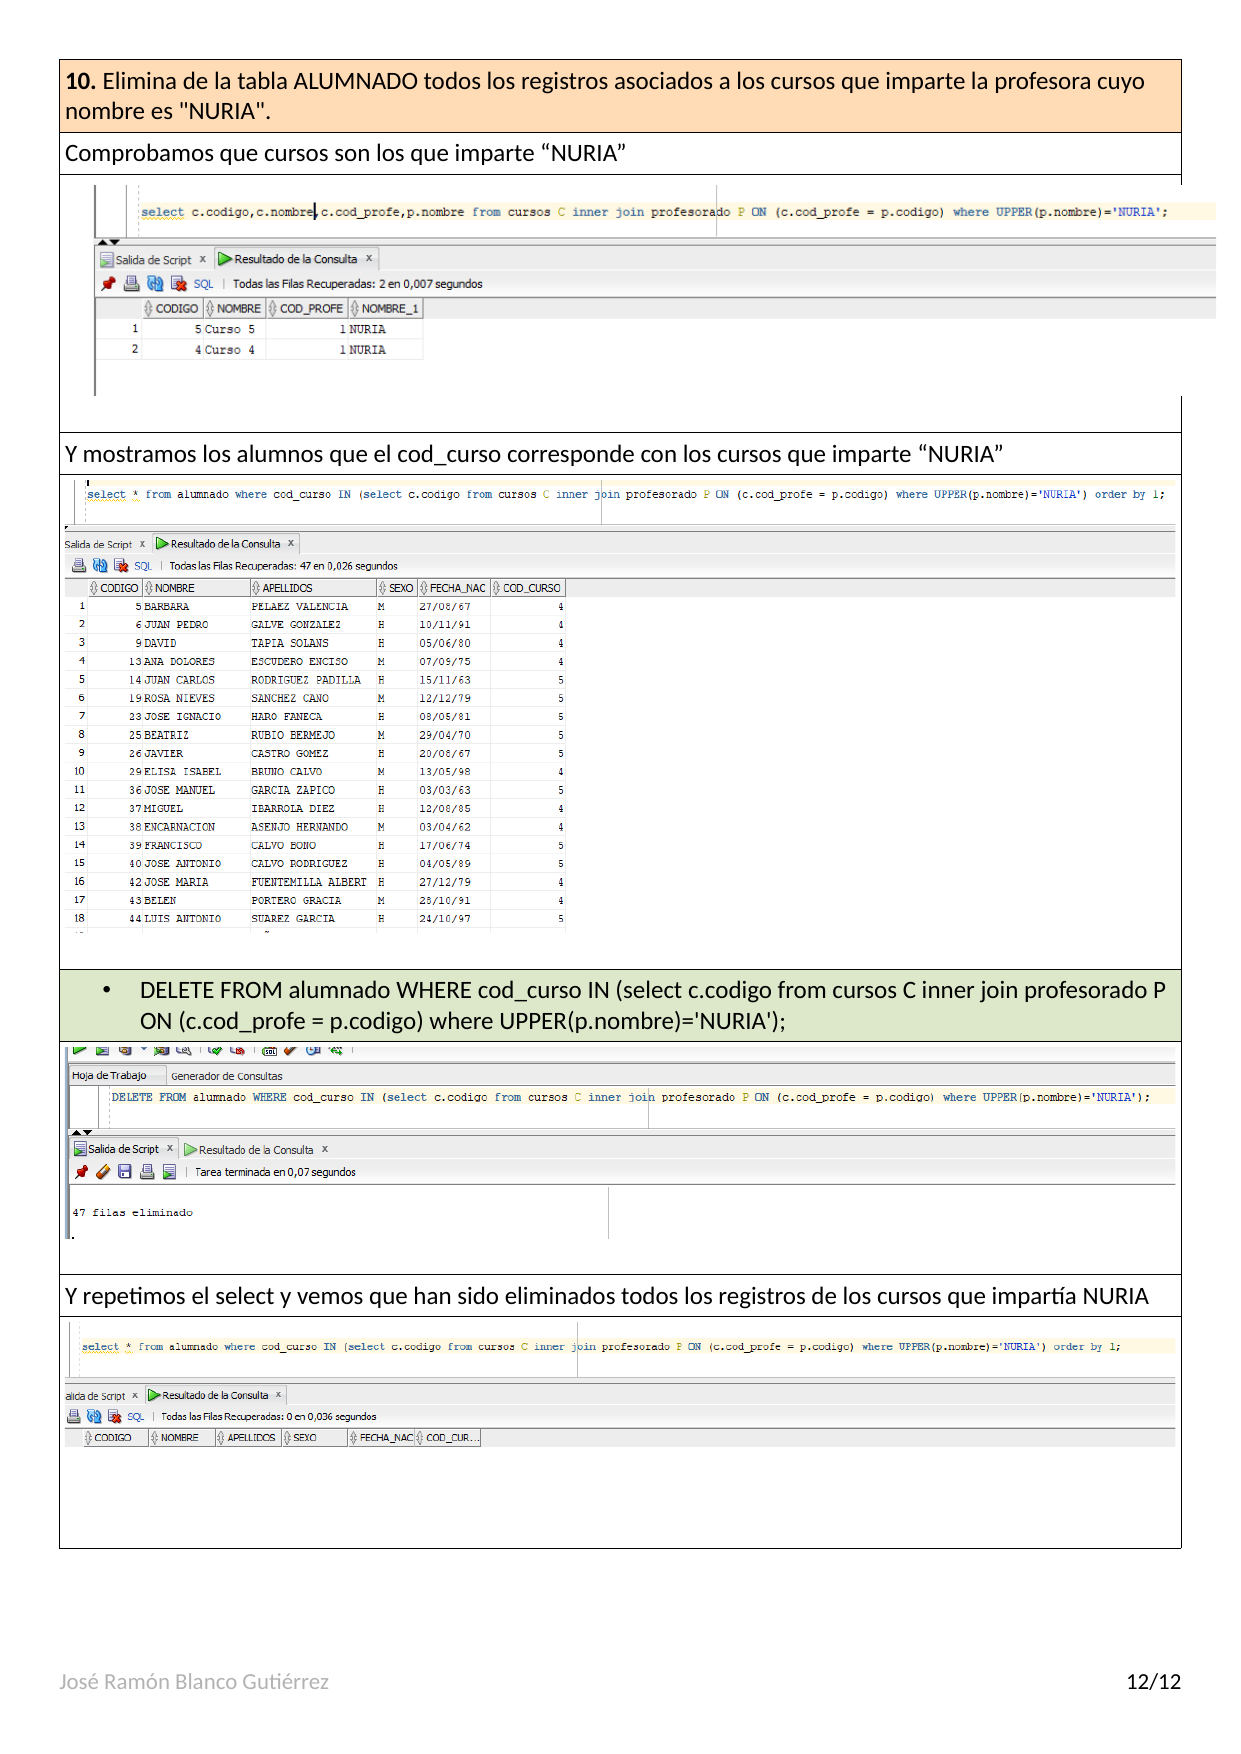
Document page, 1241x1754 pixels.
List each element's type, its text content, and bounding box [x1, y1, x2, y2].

table_cell Y mostramos los alumnos que el cod_curso corresponde con los cursos que imparte “NURIA” [60, 433, 1181, 474]
table_cell Comprobamos que cursos son los que imparte “NURIA” [60, 133, 1181, 174]
table_cell [60, 475, 1181, 968]
picture [64, 1047, 1176, 1239]
table_cell [60, 1317, 1181, 1547]
table_cell DELETE FROM alumnado WHERE cod_curso IN (select c.codigo from cursos C inner join profesorado P ON (c.cod_profe = p.codigo) where UPPER(p.nombre)='NURIA'); [60, 970, 1181, 1041]
picture [64, 480, 1176, 933]
table_cell [60, 1042, 1181, 1274]
table_header 10. Elimina de la tabla ALUMNADO todos los registros asociados a los cursos que imparte la profesora cuyo nombre es "NURIA". [60, 60, 1181, 132]
picture [64, 1322, 1176, 1512]
table_cell [60, 175, 1181, 432]
picture [93, 185, 1217, 396]
table_cell Y repetimos el select y vemos que han sido eliminados todos los registros de los cursos que impartía NURIA [60, 1275, 1181, 1316]
